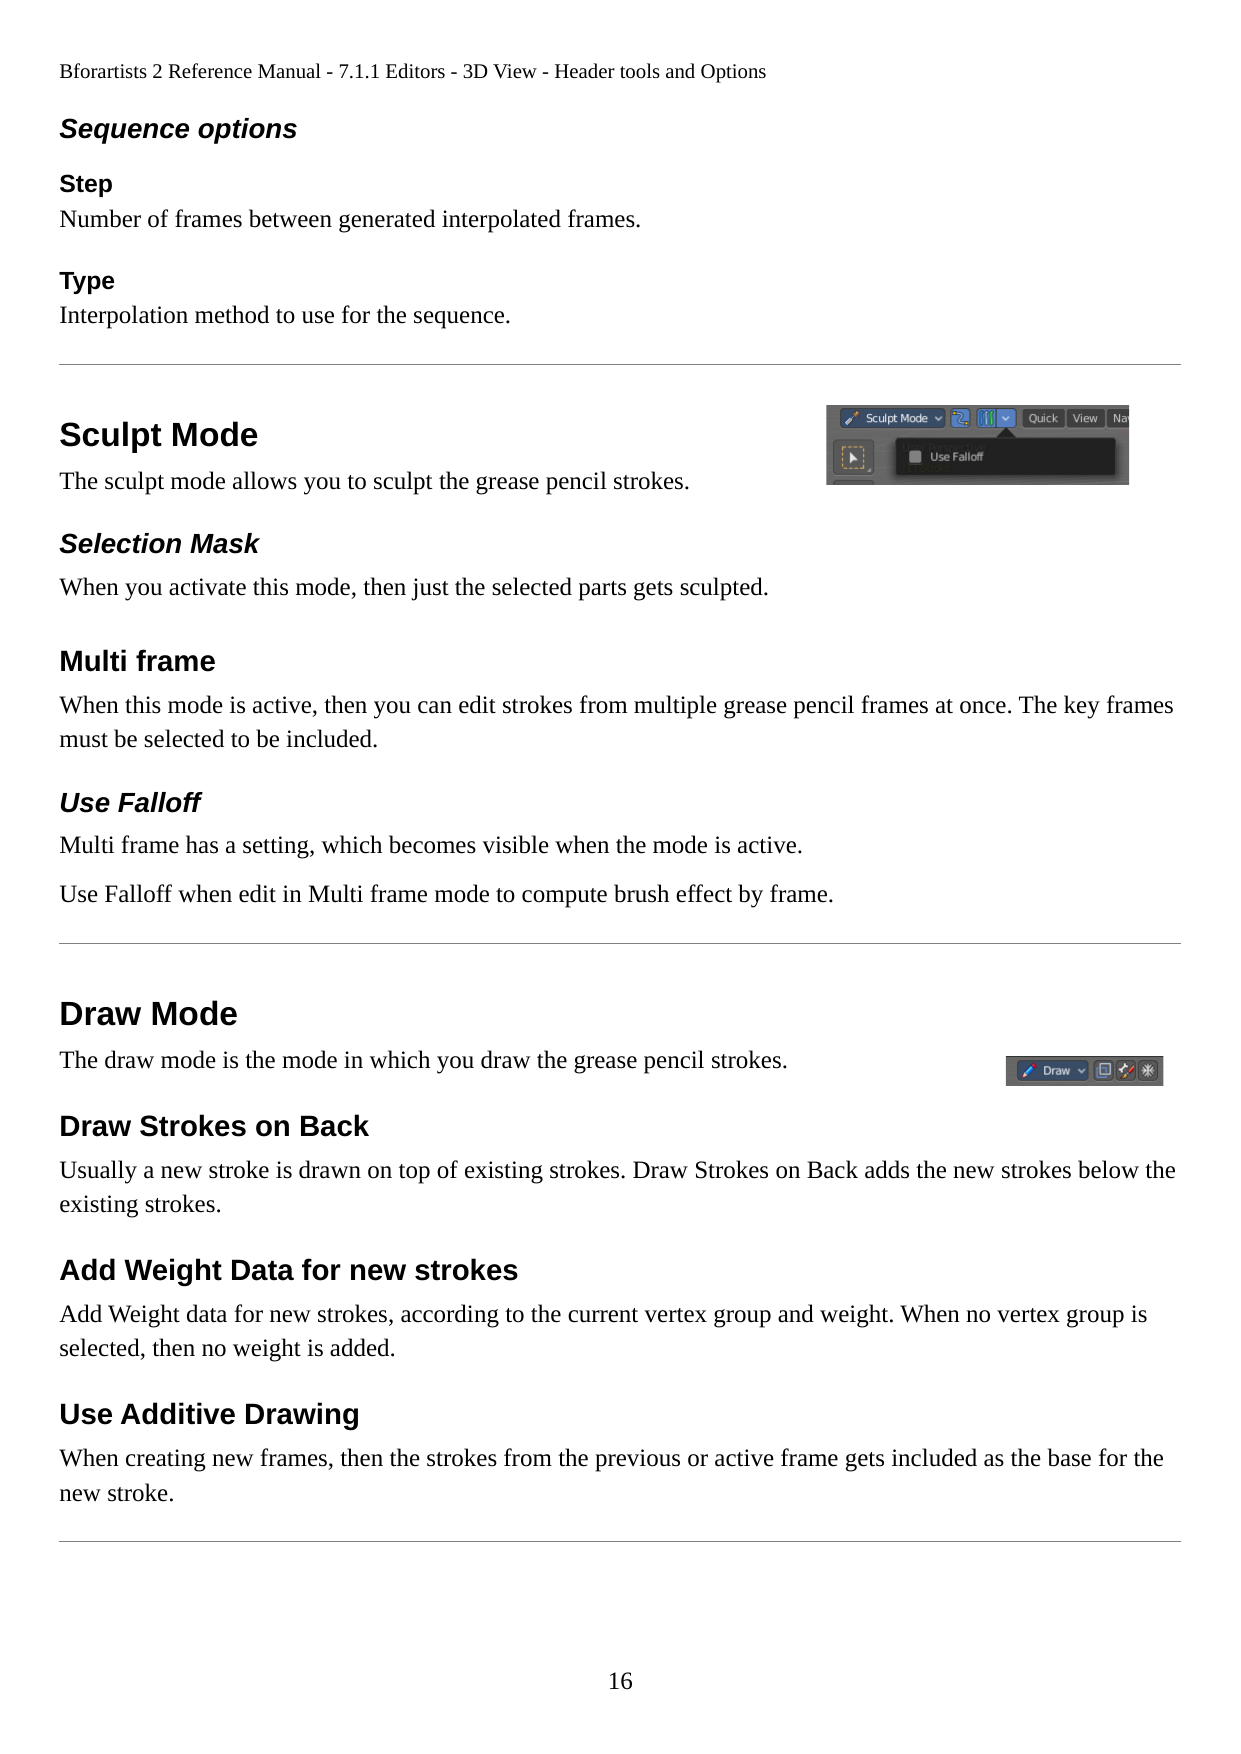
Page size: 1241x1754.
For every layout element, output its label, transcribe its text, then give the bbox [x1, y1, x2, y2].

subtitle Draw Mode [59, 994, 1181, 1032]
subtitle Sculpt Mode [59, 415, 826, 453]
text Number of frames between generated interpolated frames. [59, 204, 1181, 233]
subtitle Use Falloff [59, 786, 1181, 818]
picture [1005, 1056, 1164, 1086]
subtitle Selection Mask [59, 527, 1181, 559]
subtitle Use Additive Drawing [59, 1397, 1181, 1431]
subtitle Draw Strokes on Back [59, 1108, 1181, 1142]
subtitle Multi frame [59, 644, 1181, 678]
text When creating new frames, then the strokes from the previous or active frame gets included as the base for the new stroke. [59, 1443, 1181, 1507]
text Usually a new stroke is drawn on top of existing strokes. Draw Strokes on Back adds the new strokes below the existing strokes. [59, 1155, 1181, 1218]
subtitle Sequence options [59, 113, 1181, 144]
subtitle Add Weight Data for new strokes [59, 1253, 1181, 1287]
text Multi frame has a setting, which becomes visible when the mode is active. [59, 831, 1181, 859]
picture [826, 405, 1130, 485]
text The draw mode is the mode in which you draw the grease pencil strokes. [59, 1045, 1181, 1073]
text Interpolation method to use for the sequence. [59, 301, 1181, 329]
text When this mode is active, then you can edit strokes from multiple grease pencil frames at once. The key frames must be selected to be included. [59, 690, 1181, 753]
text The sculpt mode allows you to sculpt the grease pencil strokes. [59, 466, 1181, 494]
text When you activate this mode, then just the selected parts gets sculpted. [59, 572, 1181, 601]
subtitle [1130, 415, 1181, 453]
subtitle Step [59, 169, 1181, 198]
text Use Falloff when edit in Multi frame mode to compute brush effect by frame. [59, 879, 1181, 908]
subtitle Type [59, 266, 1181, 294]
text Add Weight data for new strokes, according to the current vertex group and weight. When no vertex group is selected, then no weight is added. [59, 1299, 1181, 1362]
